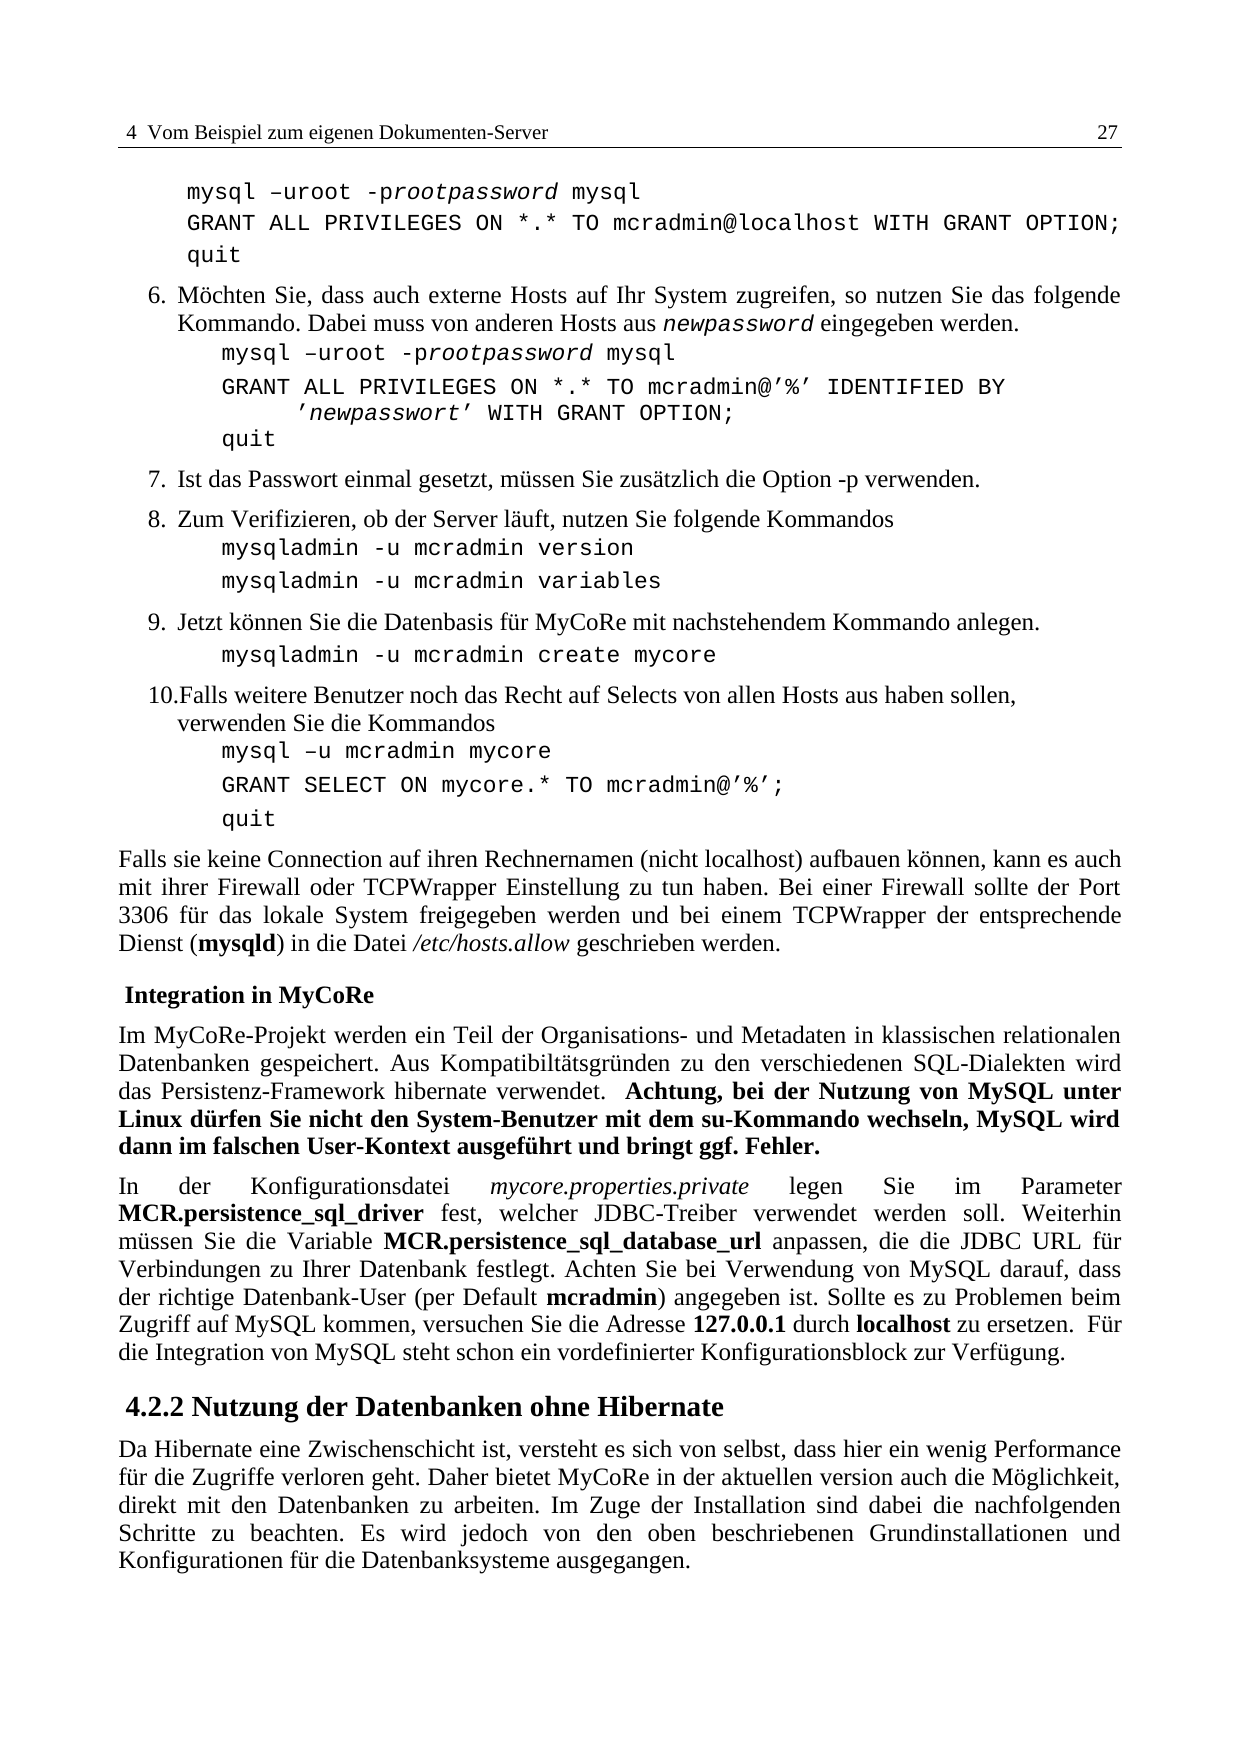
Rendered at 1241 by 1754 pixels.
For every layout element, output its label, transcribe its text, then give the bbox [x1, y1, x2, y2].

subtitle Integration in MyCoRe [118, 981, 1122, 1009]
list mysql –uroot -prootpassword mysql GRANT ALL PRIVILEGES ON *.* TO mcradmin@localhost WITH GRANT OPTION; quit [118, 177, 1122, 269]
text Da Hibernate eine Zwischenschicht ist, versteht es sich von selbst, dass hier ein wenig Performance für die Zugriffe verloren geht. Daher bietet MyCoRe in der aktuellen version auch die Möglichkeit, direkt mit den Datenbanken zu arbeiten. Im Zuge der Installation sind dabei die nachfolgenden Schritte zu beachten. Es wird jedoch von den oben beschriebenen Grundinstallationen und Konfigurationen für die Datenbanksysteme ausgegangen. [118, 1436, 1122, 1574]
list Falls weitere Benutzer noch das Recht auf Selects von allen Hosts aus haben sollen, verwenden Sie die Kommandos mysql –u mcradmin mycore GRANT SELECT ON mycore.* TO mcradmin@’%’; quit [118, 681, 1122, 834]
subtitle Nutzung der Datenbanken ohne Hibernate [118, 1391, 1122, 1423]
list Jetzt können Sie die Datenbasis für MyCoRe mit nachstehendem Kommando anlegen. mysqladmin -u mcradmin create mycore [118, 608, 1122, 669]
text Falls sie keine Connection auf ihren Rechnernamen (nicht localhost) aufbauen können, kann es auch mit ihrer Firewall oder TCPWrapper Einstellung zu tun haben. Bei einer Firewall sollte der Port 3306 für das lokale System freigegeben werden und bei einem TCPWrapper der entsprechende Dienst (mysqld) in die Datei /etc/hosts.allow geschrieben werden. [118, 846, 1122, 956]
list Möchten Sie, dass auch externe Hosts auf Ihr System zugreifen, so nutzen Sie das folgende Kommando. Dabei muss von anderen Hosts aus newpassword eingegeben werden. mysql –uroot -prootpassword mysql GRANT ALL PRIVILEGES ON *.* TO mcradmin@’%’ IDENTIFIED BY ’newpasswort’ WITH GRANT OPTION; quit [118, 281, 1122, 454]
text Im MyCoRe-Projekt werden ein Teil der Organisations- und Metadaten in klassischen relationalen Datenbanken gespeichert. Aus Kompatibiltätsgründen zu den verschiedenen SQL-Dialekten wird das Persistenz-Framework hibernate verwendet. Achtung, bei der Nutzung von MySQL unter Linux dürfen Sie nicht den System-Benutzer mit dem su-Kommando wechseln, MySQL wird dann im falschen User-Kontext ausgeführt und bringt ggf. Fehler. [118, 1022, 1122, 1160]
list Ist das Passwort einmal gesetzt, müssen Sie zusätzlich die Option -p verwenden. [118, 466, 1122, 493]
list Zum Verifizieren, ob der Server läuft, nutzen Sie folgende Kommandos mysqladmin -u mcradmin version mysqladmin -u mcradmin variables [118, 505, 1122, 596]
text In der Konfigurationsdatei mycore.properties.private legen Sie im Parameter MCR.persistence_sql_driver fest, welcher JDBC-Treiber verwendet werden soll. Weiterhin müssen Sie die Variable MCR.persistence_sql_database_url anpassen, die die JDBC URL für Verbindungen zu Ihrer Datenbank festlegt. Achten Sie bei Verwendung von MySQL darauf, dass der richtige Datenbank-User (per Default mcradmin) angegeben ist. Sollte es zu Problemen beim Zugriff auf MySQL kommen, versuchen Sie die Adresse 127.0.0.1 durch localhost zu ersetzen. Für die Integration von MySQL steht schon ein vordefinierter Konfigurationsblock zur Verfügung. [118, 1172, 1122, 1366]
